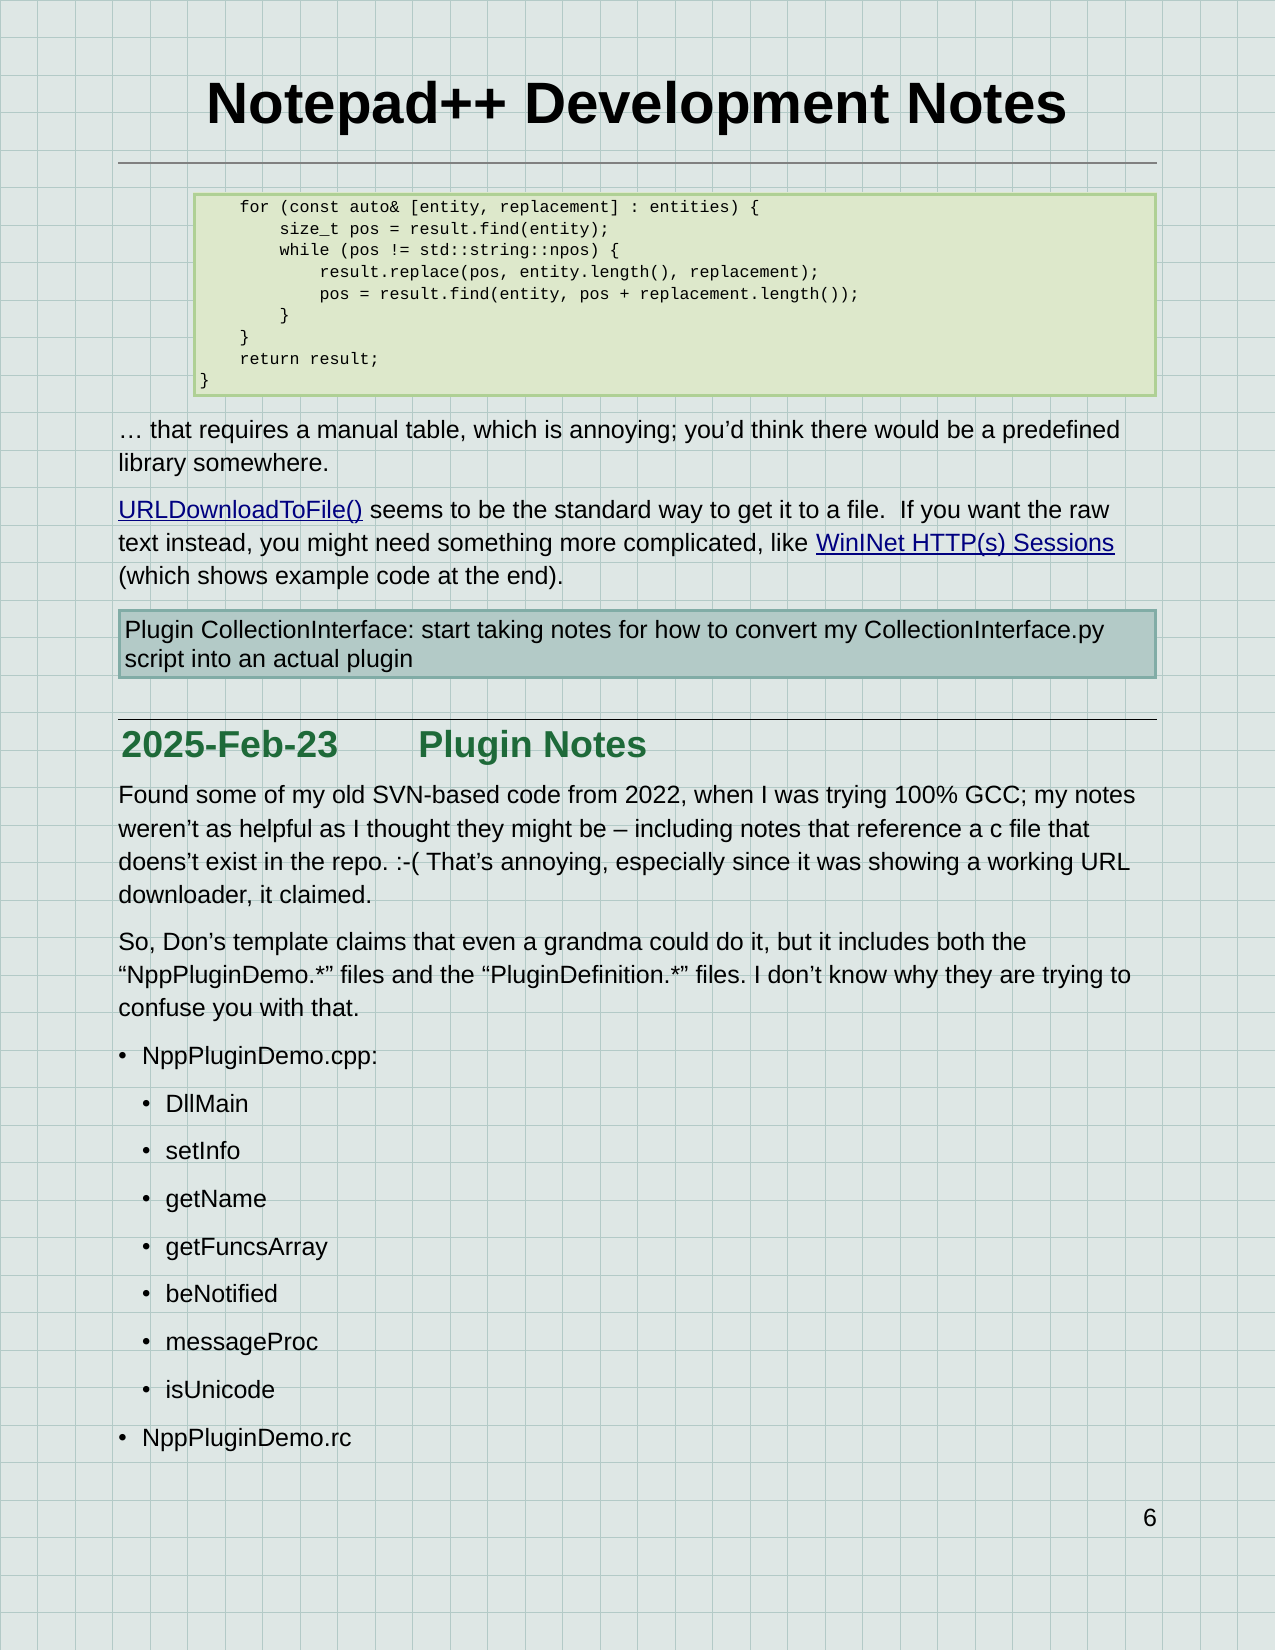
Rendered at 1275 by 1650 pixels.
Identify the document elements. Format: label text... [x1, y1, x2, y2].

text for (const auto& [entity, replacement] : entities) { [196, 196, 1154, 214]
list getFuncsArray [142, 1232, 1157, 1261]
text } [196, 322, 1154, 344]
text URLDownloadToFile() seems to be the standard way to get it to a file. If you want the raw text instead, you might need something more complicated, like WinINet HTTP(s) Sessions (which shows example code at the end). [118, 495, 1157, 590]
list NppPluginDemo.cpp: [118, 1041, 1157, 1070]
list beNotified [142, 1279, 1157, 1308]
text size_t pos = result.find(entity); [196, 214, 1154, 236]
list NppPluginDemo.rc [118, 1422, 1157, 1451]
list DllMain [142, 1088, 1157, 1117]
text pos = result.find(entity, pos + replacement.length()); [196, 279, 1154, 301]
list getName [142, 1184, 1157, 1213]
text while (pos != std::string::npos) { [196, 236, 1154, 257]
text … that requires a manual table, which is annoying; you’d think there would be a predefined library somewhere. [118, 415, 1157, 476]
text return result; [196, 344, 1154, 366]
text Plugin CollectionInterface: start taking notes for how to convert my CollectionInterface.py script into an actual plugin [121, 612, 1154, 676]
text } [196, 366, 1154, 394]
text Found some of my old SVN-based code from 2022, when I was trying 100% GCC; my notes weren’t as helpful as I thought they might be – including notes that reference a c file that doens’t exist in the repo. :-( That’s annoying, especially since it was showing a working URL downloader, it claimed. [118, 781, 1157, 908]
text } [196, 301, 1154, 322]
list setInfo [142, 1136, 1157, 1165]
list isUnicode [142, 1375, 1157, 1404]
text So, Don’s template claims that even a grandma could do it, but it includes both the “NppPluginDemo.*” files and the “PluginDefinition.*” files. I don’t know why they are trying to confuse you with that. [118, 927, 1157, 1022]
subtitle 2025-Feb-23 Plugin Notes [118, 720, 1157, 768]
text result.replace(pos, entity.length(), replacement); [196, 257, 1154, 279]
list messageProc [142, 1327, 1157, 1356]
